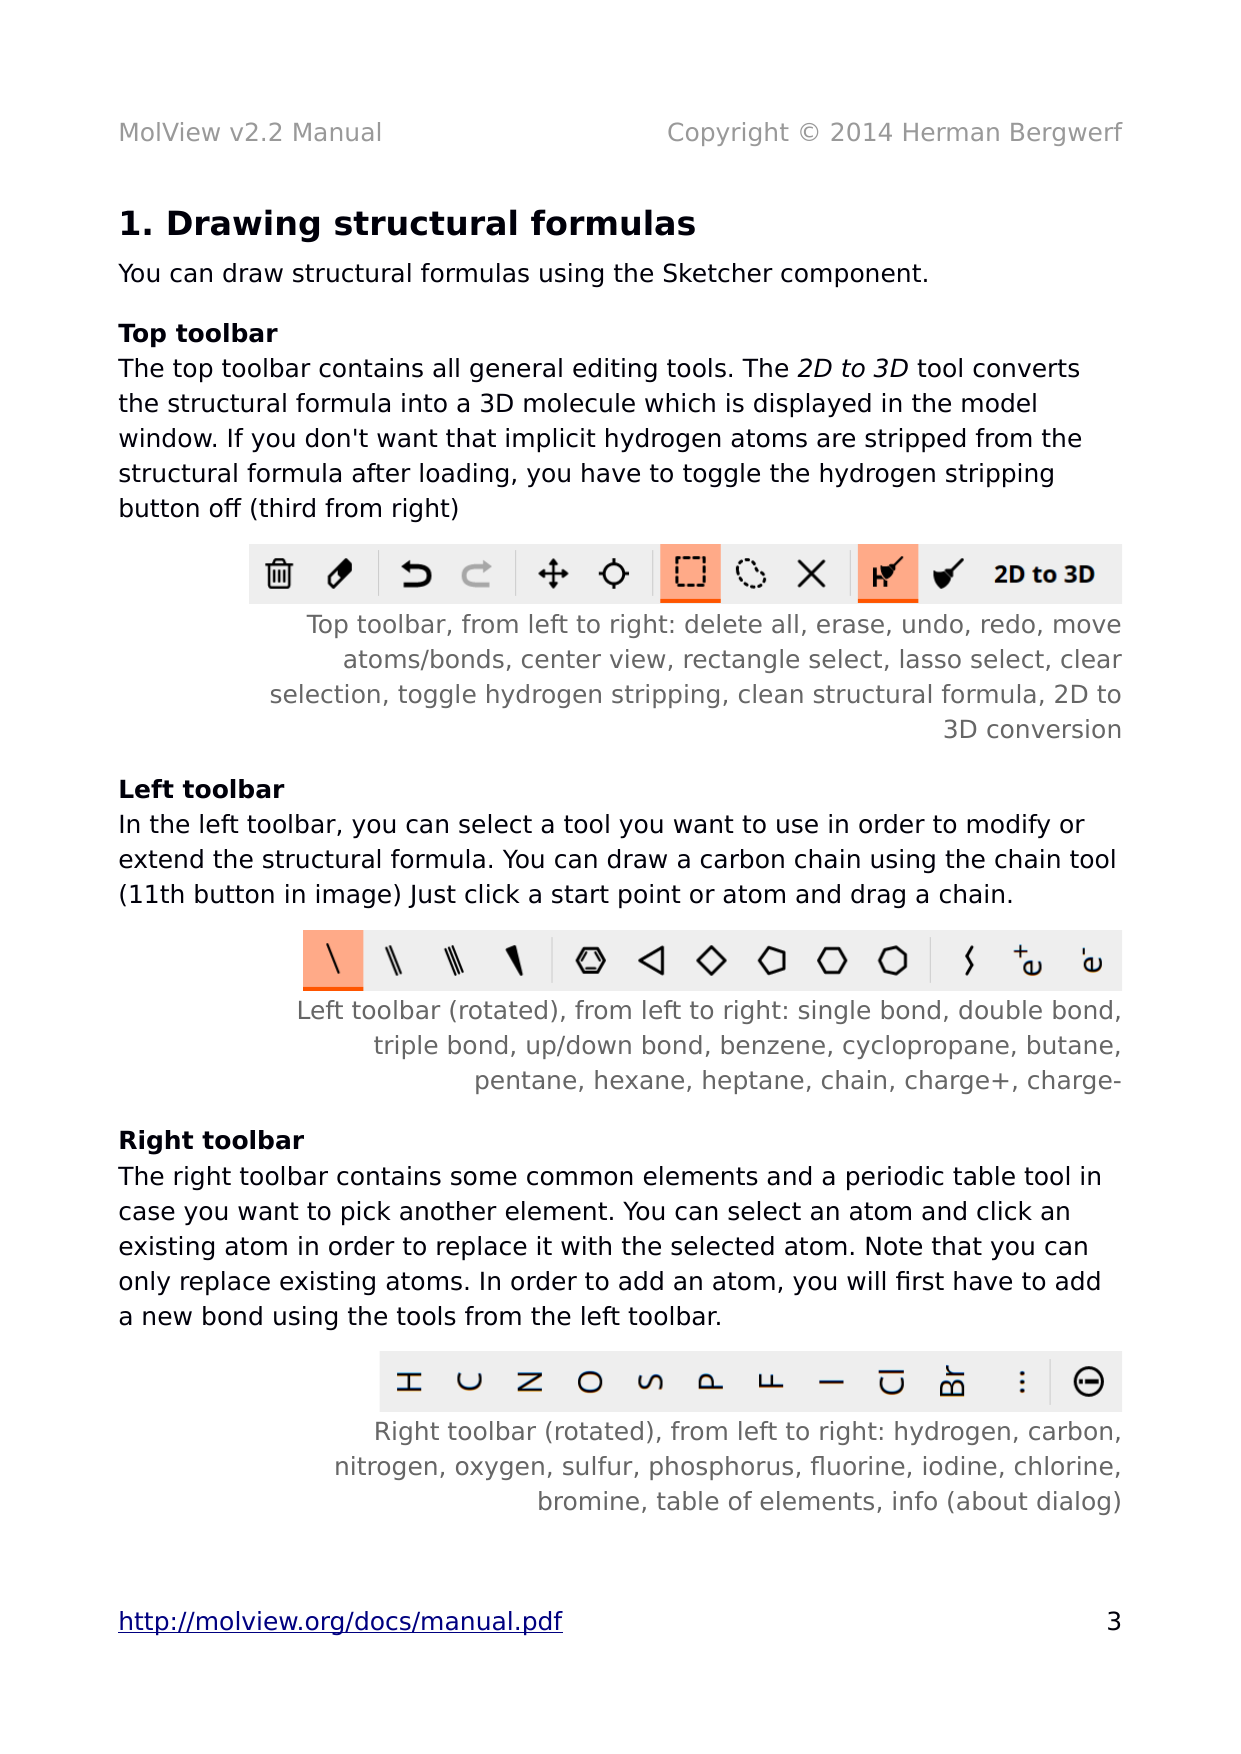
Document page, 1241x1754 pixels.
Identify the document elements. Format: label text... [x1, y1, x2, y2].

picture [379, 1351, 1123, 1412]
subtitle Right toolbar [118, 1127, 1122, 1156]
subtitle 1. Drawing structural formulas [118, 205, 1122, 244]
text Top toolbar, from left to right: delete all, erase, undo, redo, move atoms/bonds, center view, rectangle select, lasso select, clear selection, toggle hydrogen stripping, clean structural formula, 2D to 3D conversion [266, 604, 1122, 744]
picture [249, 544, 1123, 604]
text Right toolbar (rotated), from left to right: hydrogen, carbon, nitrogen, oxygen, sulfur, phosphorus, fluorine, iodine, chlorine, bromine, table of elements, info (about dialog) [266, 1351, 1122, 1516]
text The right toolbar contains some common elements and a periodic table tool in case you want to pick another element. You can select an atom and click an existing atom in order to replace it with the selected atom. Note that you can only replace existing atoms. In order to add an atom, you will first have to add a new bond using the tools from the left toolbar. [118, 1162, 1122, 1331]
text You can draw structural formulas using the Sketcher component. [118, 259, 1122, 288]
text Left toolbar (rotated), from left to right: single bond, double bond, triple bond, up/down bond, benzene, cyclopropane, butane, pentane, hexane, heptane, chain, charge+, charge- [266, 930, 1122, 1095]
subtitle Left toolbar [118, 775, 1122, 804]
text The top toolbar contains all general editing tools. The 2D to 3D tool converts the structural formula into a 3D molecule which is displayed in the model window. If you don't want that implicit hydrogen atoms are stripped from the structural formula after loading, you have to toggle the hydrogen stripping button off (third from right) [118, 354, 1122, 524]
picture [303, 930, 1123, 991]
text In the left toolbar, you can select a tool you want to use in order to modify or extend the structural formula. You can draw a carbon chain using the chain tool (11th button in image) Just click a start point or atom and drag a chain. [118, 811, 1122, 910]
subtitle Top toolbar [118, 319, 1122, 348]
